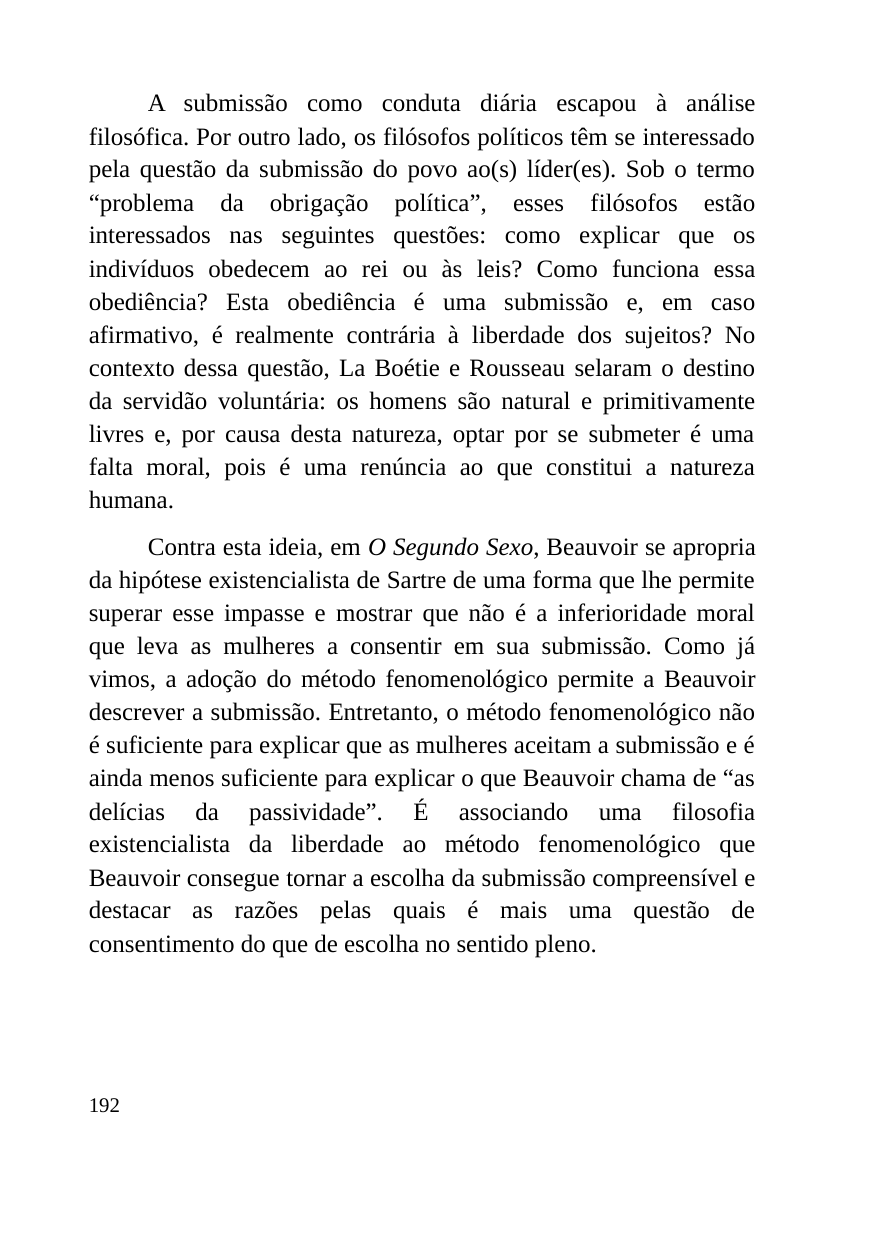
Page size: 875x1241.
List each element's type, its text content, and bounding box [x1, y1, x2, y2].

text A submissão como conduta diária escapou à análise filosófica. Por outro lado, os filósofos políticos têm se interessado pela questão da submissão do povo ao(s) líder(es). Sob o termo “problema da obrigação política”, esses filósofos estão interessados nas seguintes questões: como explicar que os indivíduos obedecem ao rei ou às leis? Como funciona essa obediência? Esta obediência é uma submissão e, em caso afirmativo, é realmente contrária à liberdade dos sujeitos? No contexto dessa questão, La Boétie e Rousseau selaram o destino da servidão voluntária: os homens são natural e primitivamente livres e, por causa desta natureza, optar por se submeter é uma falta moral, pois é uma renúncia ao que constitui a natureza humana. [88, 88, 756, 513]
text Contra esta ideia, em O Segundo Sexo, Beauvoir se apropria da hipótese existencialista de Sartre de uma forma que lhe permite superar esse impasse e mostrar que não é a inferioridade moral que leva as mulheres a consentir em sua submissão. Como já vimos, a adoção do método fenomenológico permite a Beauvoir descrever a submissão. Entretanto, o método fenomenológico não é suficiente para explicar que as mulheres aceitam a submissão e é ainda menos suficiente para explicar o que Beauvoir chama de “as delícias da passividade”. É associando uma filosofia existencialista da liberdade ao método fenomenológico que Beauvoir consegue tornar a escolha da submissão compreensível e destacar as razões pelas quais é mais uma questão de consentimento do que de escolha no sentido pleno. [88, 532, 756, 957]
